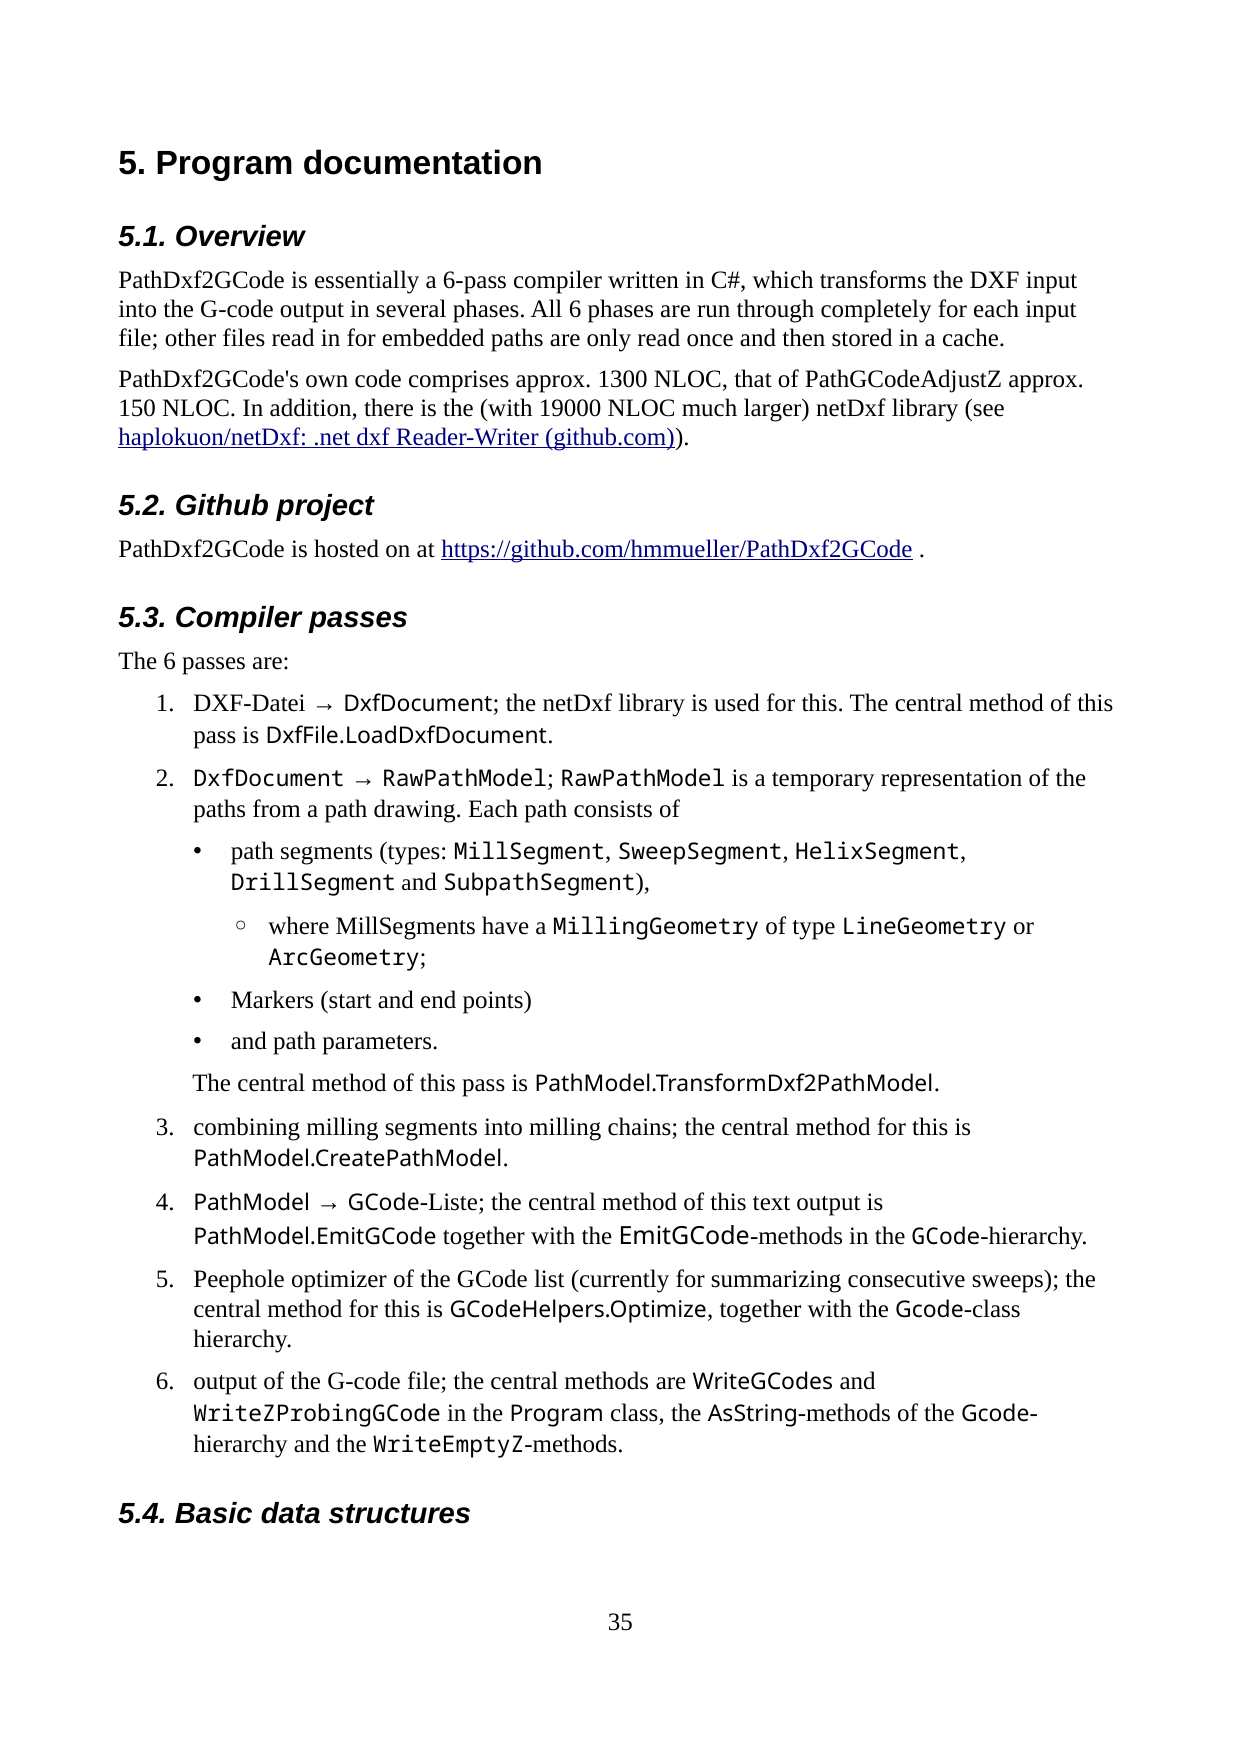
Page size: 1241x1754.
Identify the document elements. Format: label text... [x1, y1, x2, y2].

list where MillSegments have a MillingGeometry of type LineGeometry or ArcGeometry; [231, 910, 1122, 972]
text PathDxf2GCode is essentially a 6-pass compiler written in C#, which transforms the DXF input into the G-code output in several phases. All 6 phases are run through completely for each input file; other files read in for embedded paths are only read once and then stored in a cache. [118, 265, 1122, 352]
text The central method of this pass is PathModel.TransformDxf2PathModel. [192, 1067, 1122, 1099]
list and path parameters. [193, 1026, 1122, 1055]
subtitle 5.4. Basic data structures [118, 1496, 1122, 1530]
list PathModel → GCode-Liste; the central method of this text output is PathModel.EmitGCode together with the EmitGCode-methods in the GCode-hierarchy. [156, 1186, 1122, 1251]
subtitle 5.3. Compiler passes [118, 600, 1122, 634]
text PathDxf2GCode is hosted on at https://github.com/hmmueller/PathDxf2GCode . [118, 534, 1122, 563]
subtitle 5.1. Overview [118, 219, 1122, 253]
subtitle 5. Program documentation [118, 143, 1122, 182]
list Markers (start and end points) [193, 985, 1122, 1014]
list DXF-Datei → DxfDocument; the netDxf library is used for this. The central method of this pass is DxfFile.LoadDxfDocument. [156, 687, 1122, 750]
subtitle 5.2. Github project [118, 488, 1122, 521]
text PathDxf2GCode's own code comprises approx. 1300 NLOC, that of PathGCodeAdjustZ approx. 150 NLOC. In addition, there is the (with 19000 NLOC much larger) netDxf library (see haplokuon/netDxf: .net dxf Reader-Writer (github.com)). [118, 364, 1122, 450]
list DxfDocument → RawPathModel; RawPathModel is a temporary representation of the paths from a path drawing. Each path consists of [156, 762, 1122, 822]
list output of the G-code file; the central methods are WriteGCodes and WriteZProbingGCode in the Program class, the AsString-methods of the Gcode-hierarchy and the WriteEmptyZ-methods. [156, 1365, 1122, 1459]
list path segments (types: MillSegment, SweepSegment, HelixSegment, DrillSegment and SubpathSegment), [193, 835, 1122, 897]
text The 6 passes are: [118, 646, 1122, 675]
list Peephole optimizer of the GCode list (currently for summarizing consecutive sweeps); the central method for this is GCodeHelpers.Optimize, together with the Gcode-class hierarchy. [156, 1264, 1122, 1353]
list combining milling segments into milling chains; the central method for this is PathModel.CreatePathModel. [156, 1111, 1122, 1174]
